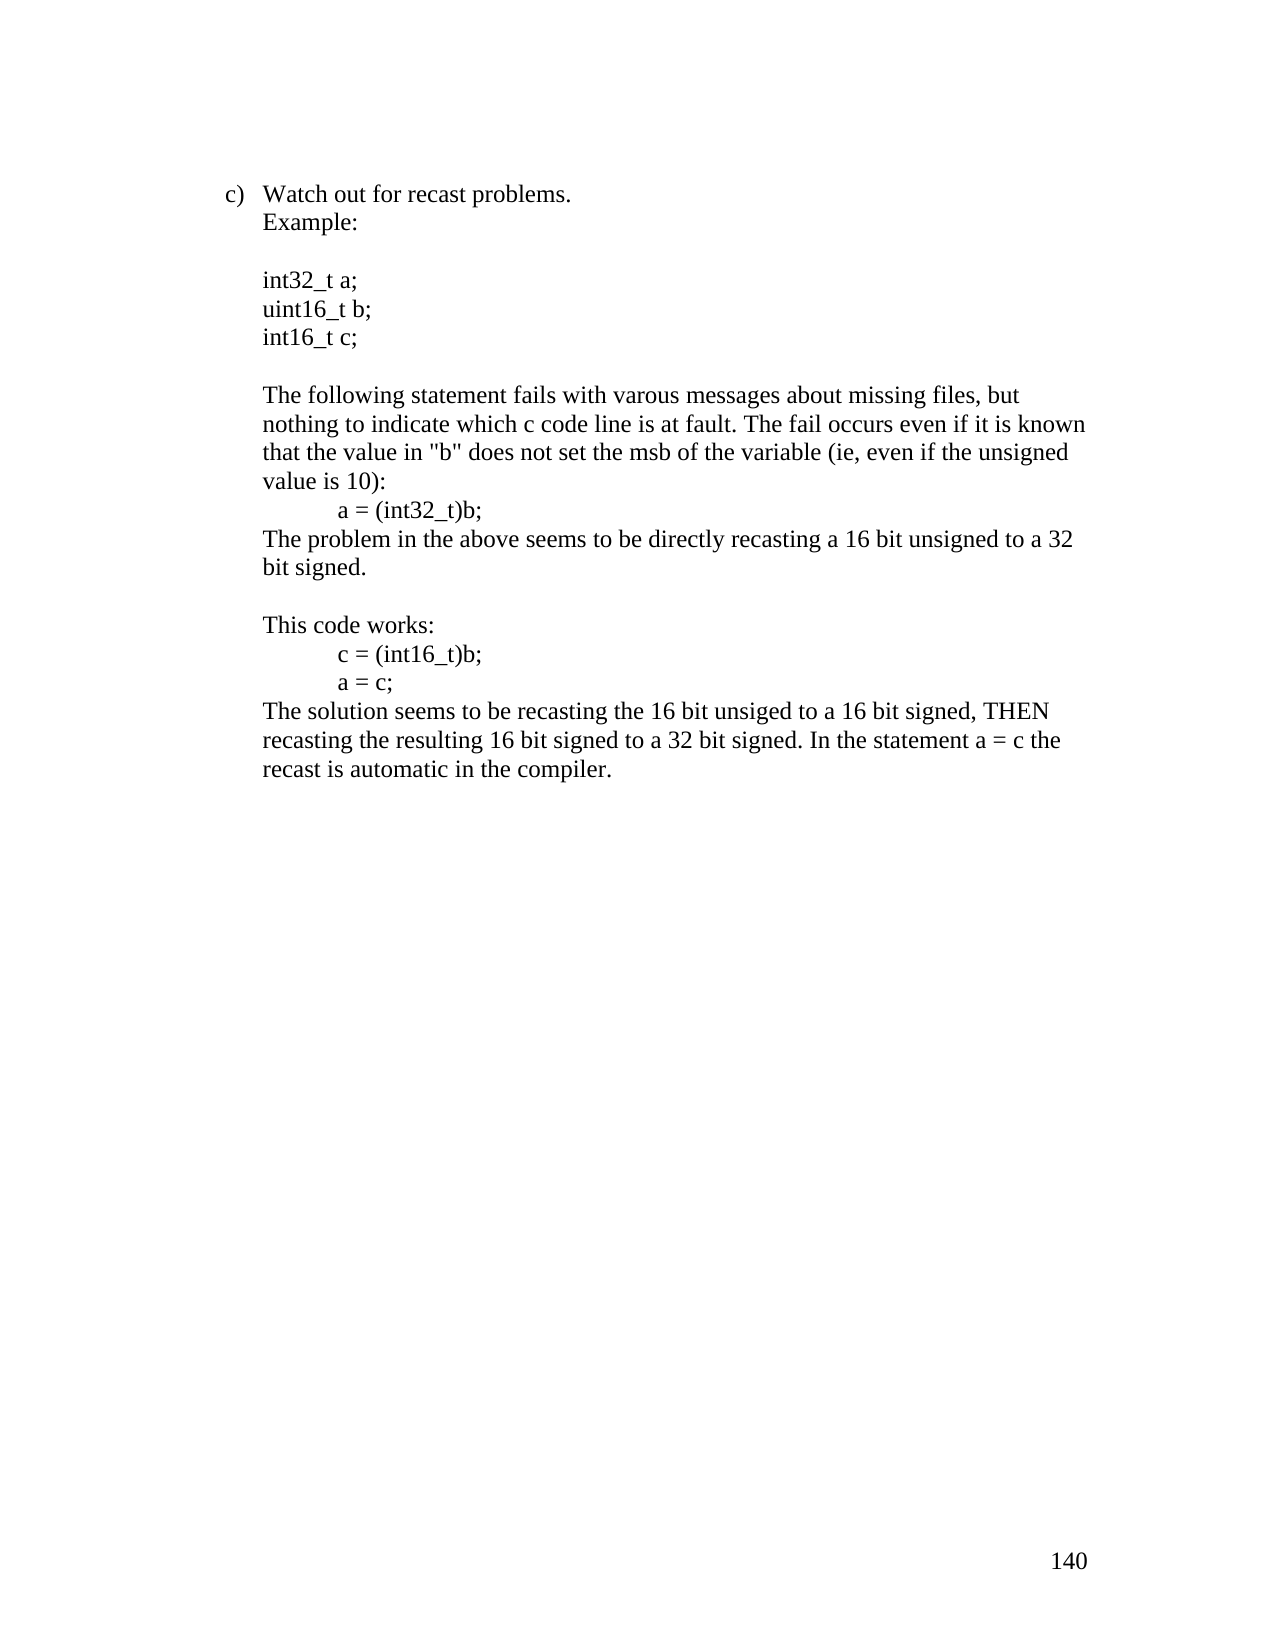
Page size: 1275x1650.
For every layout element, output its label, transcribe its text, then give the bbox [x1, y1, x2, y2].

text a = (int32_t)b; [337, 495, 1087, 524]
list Watch out for recast problems. [225, 179, 1087, 207]
text int32_t a; [262, 265, 1087, 294]
text The solution seems to be recasting the 16 bit unsiged to a 16 bit signed, THEN recasting the resulting 16 bit signed to a 32 bit signed. In the statement a = c the recast is automatic in the compiler. [262, 696, 1087, 782]
text uint16_t b; [262, 294, 1087, 322]
text The following statement fails with varous messages about missing files, but nothing to indicate which c code line is at fault. The fail occurs even if it is known that the value in "b" does not set the msb of the variable (ie, even if the unsigned value is 10): [262, 380, 1087, 495]
text This code works: [262, 610, 1087, 639]
text Example: [262, 207, 1087, 236]
text The problem in the above seems to be directly recasting a 16 bit unsigned to a 32 bit signed. [262, 524, 1087, 581]
text c = (int16_t)b; [337, 639, 1087, 667]
text a = c; [337, 667, 1087, 696]
text int16_t c; [262, 322, 1087, 351]
